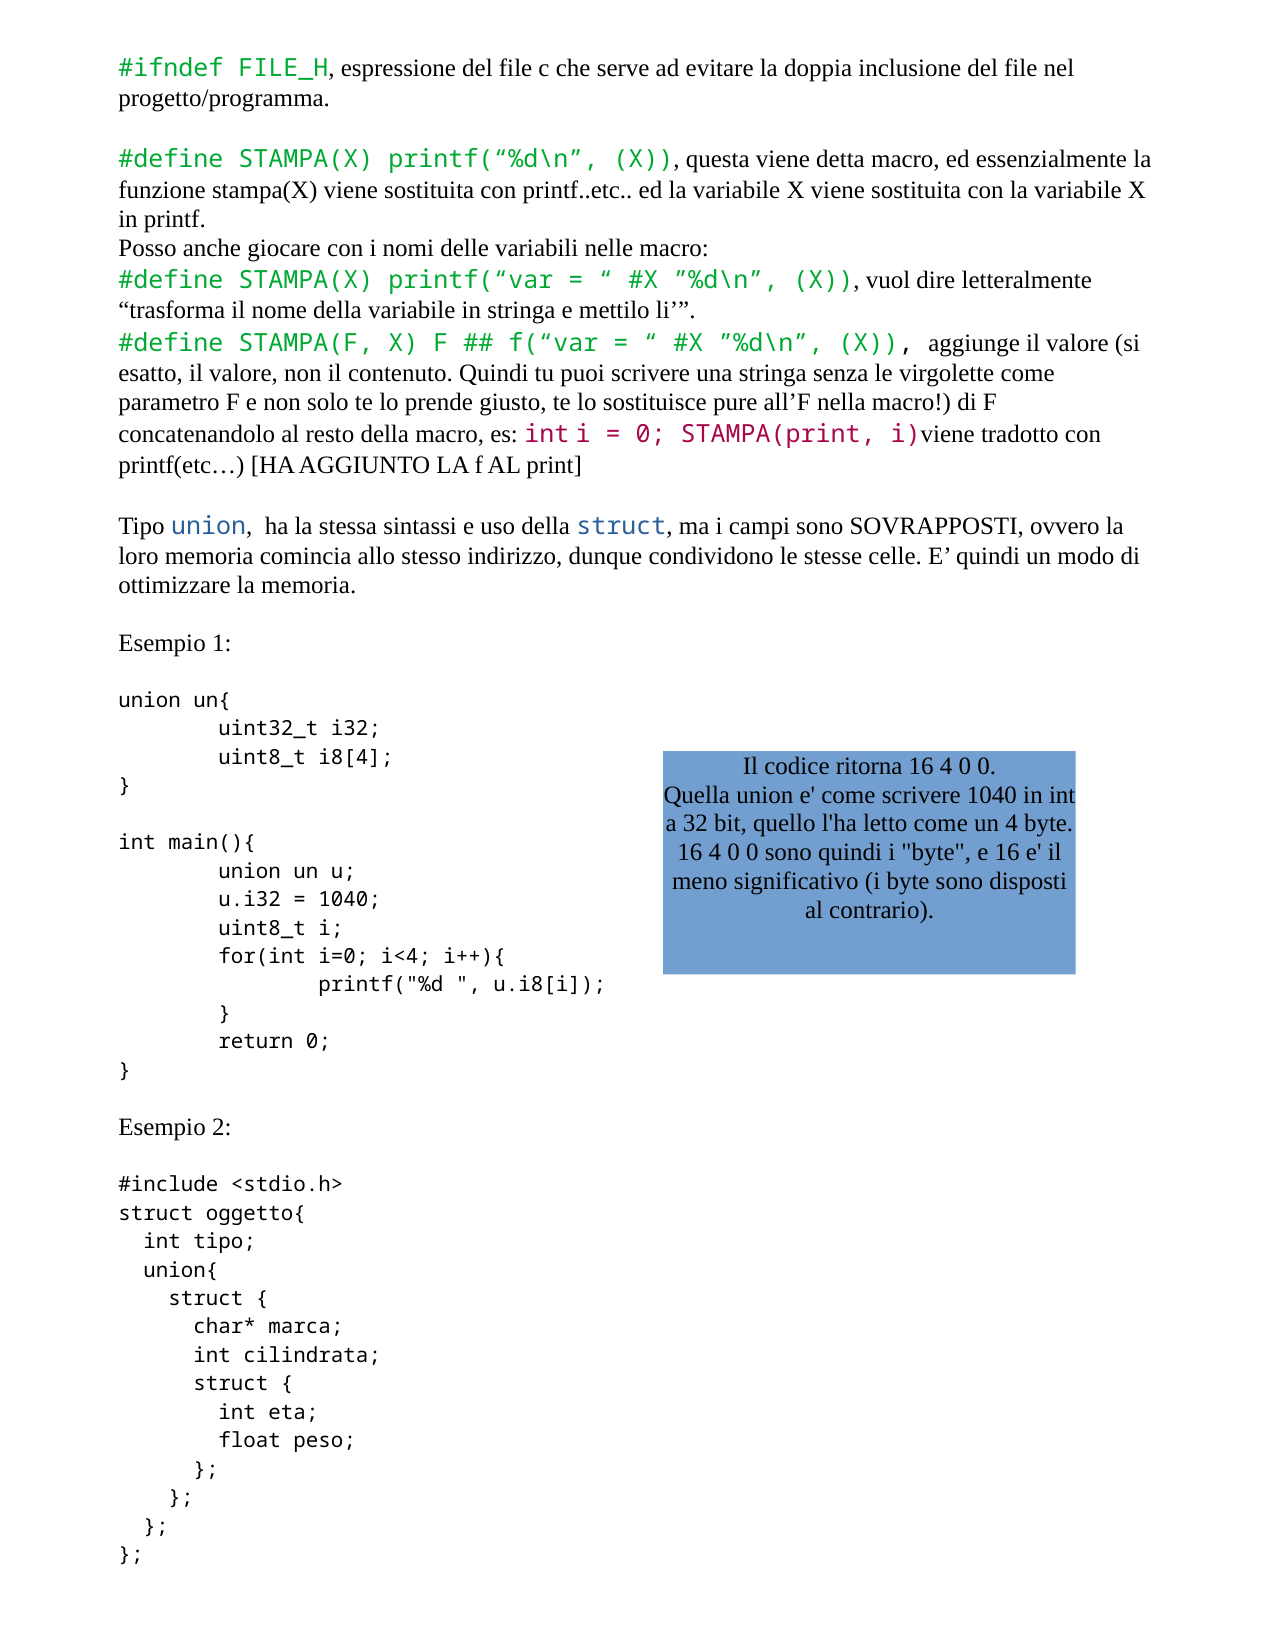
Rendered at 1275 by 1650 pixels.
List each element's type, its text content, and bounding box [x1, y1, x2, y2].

text uint8_t i; [118, 913, 663, 941]
text struct oggetto{ [118, 1198, 1157, 1226]
text Esempio 2: [118, 1112, 1157, 1141]
text [1076, 770, 1157, 799]
text int main(){ [118, 827, 663, 856]
text struct { [118, 1283, 1157, 1312]
text struct { [118, 1368, 1157, 1397]
text #define STAMPA(X) printf(“%d\n”, (X)), questa viene detta macro, ed essenzialmente la funzione stampa(X) viene sostituita con printf..etc.. ed la variabile X viene sostituita con la variabile X in printf. [118, 141, 1157, 233]
text [1076, 941, 1157, 969]
text printf("%d ", u.i8[i]); [118, 969, 1157, 998]
text #define STAMPA(X) printf(“var = “ #X ”%d\n”, (X)), vuol dire letteralmente “trasforma il nome della variabile in stringa e mettilo li’”. [118, 261, 1157, 324]
text [1076, 856, 1157, 884]
text u.i32 = 1040; [118, 884, 663, 913]
text float peso; [118, 1425, 1157, 1454]
text int cilindrata; [118, 1340, 1157, 1368]
text for(int i=0; i<4; i++){ [118, 941, 663, 969]
text union{ [118, 1255, 1157, 1283]
text int tipo; [118, 1226, 1157, 1255]
text }; [118, 1482, 1157, 1511]
text [1076, 913, 1157, 941]
text uint8_t i8[4]; [118, 742, 1157, 770]
text }; [118, 1511, 1157, 1539]
text #ifndef FILE_H, espressione del file c che serve ad evitare la doppia inclusione del file nel progetto/programma. [118, 49, 1157, 112]
text Esempio 1: [118, 628, 1157, 656]
text } [118, 770, 663, 799]
text return 0; [118, 1026, 1157, 1055]
text Tipo union, ha la stessa sintassi e uso della struct, ma i campi sono SOVRAPPOSTI, ovvero la loro memoria comincia allo stesso indirizzo, dunque condividono le stesse celle. E’ quindi un modo di ottimizzare la memoria. [118, 507, 1157, 599]
text union un{ [118, 685, 1157, 713]
text }; [118, 1539, 1157, 1568]
text }; [118, 1454, 1157, 1482]
text #include <stdio.h> [118, 1169, 1157, 1198]
text } [118, 1055, 1157, 1083]
text char* marca; [118, 1312, 1157, 1340]
text union un u; [118, 856, 663, 884]
text [1076, 884, 1157, 913]
text uint32_t i32; [118, 713, 1157, 742]
text int eta; [118, 1397, 1157, 1425]
text } [118, 998, 1157, 1026]
text #define STAMPA(F, X) F ## f(“var = “ #X ”%d\n”, (X)), aggiunge il valore (si esatto, il valore, non il contenuto. Quindi tu puoi scrivere una stringa senza le virgolette come parametro F e non solo te lo prende giusto, te lo sostituisce pure all’F nella macro!) di F concatenandolo al resto della macro, es: int i = 0; STAMPA(print, i)viene tradotto con printf(etc…) [HA AGGIUNTO LA f AL print] [118, 324, 1157, 478]
text Posso anche giocare con i nomi delle variabili nelle macro: [118, 233, 1157, 261]
text [1076, 827, 1157, 856]
